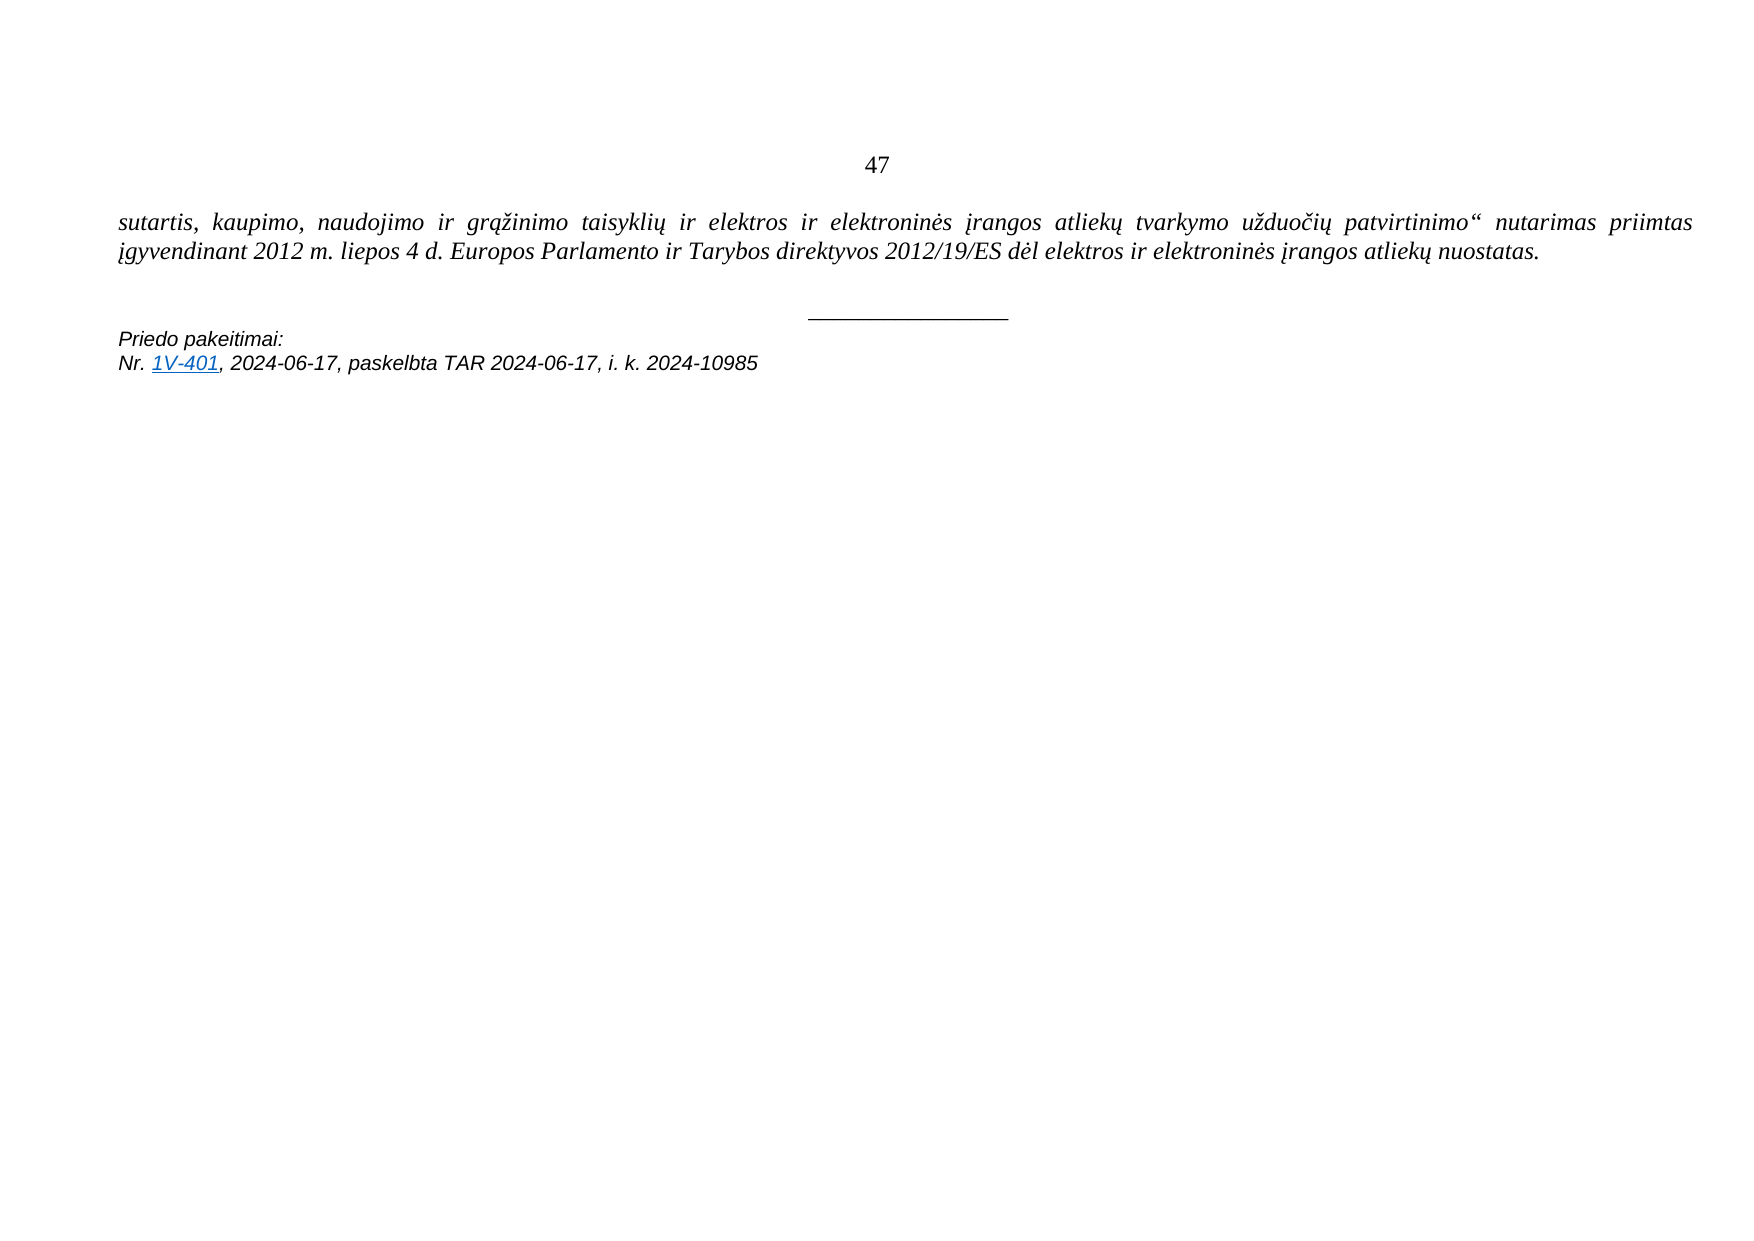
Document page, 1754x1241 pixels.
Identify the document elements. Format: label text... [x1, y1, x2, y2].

text Nr. 1V-401, 2024-06-17, paskelbta TAR 2024-06-17, i. k. 2024-10985 [118, 351, 1698, 375]
text sutartis, kaupimo, naudojimo ir grąžinimo taisyklių ir elektros ir elektroninės įrangos atliekų tvarkymo užduočių patvirtinimo“ nutarimas priimtas įgyvendinant 2012 m. liepos 4 d. Europos Parlamento ir Tarybos direktyvos 2012/19/ES dėl elektros ir elektroninės įrangos atliekų nuostatas. [118, 207, 1698, 265]
text ________________ [118, 294, 1698, 322]
text Priedo pakeitimai: [118, 327, 1698, 351]
